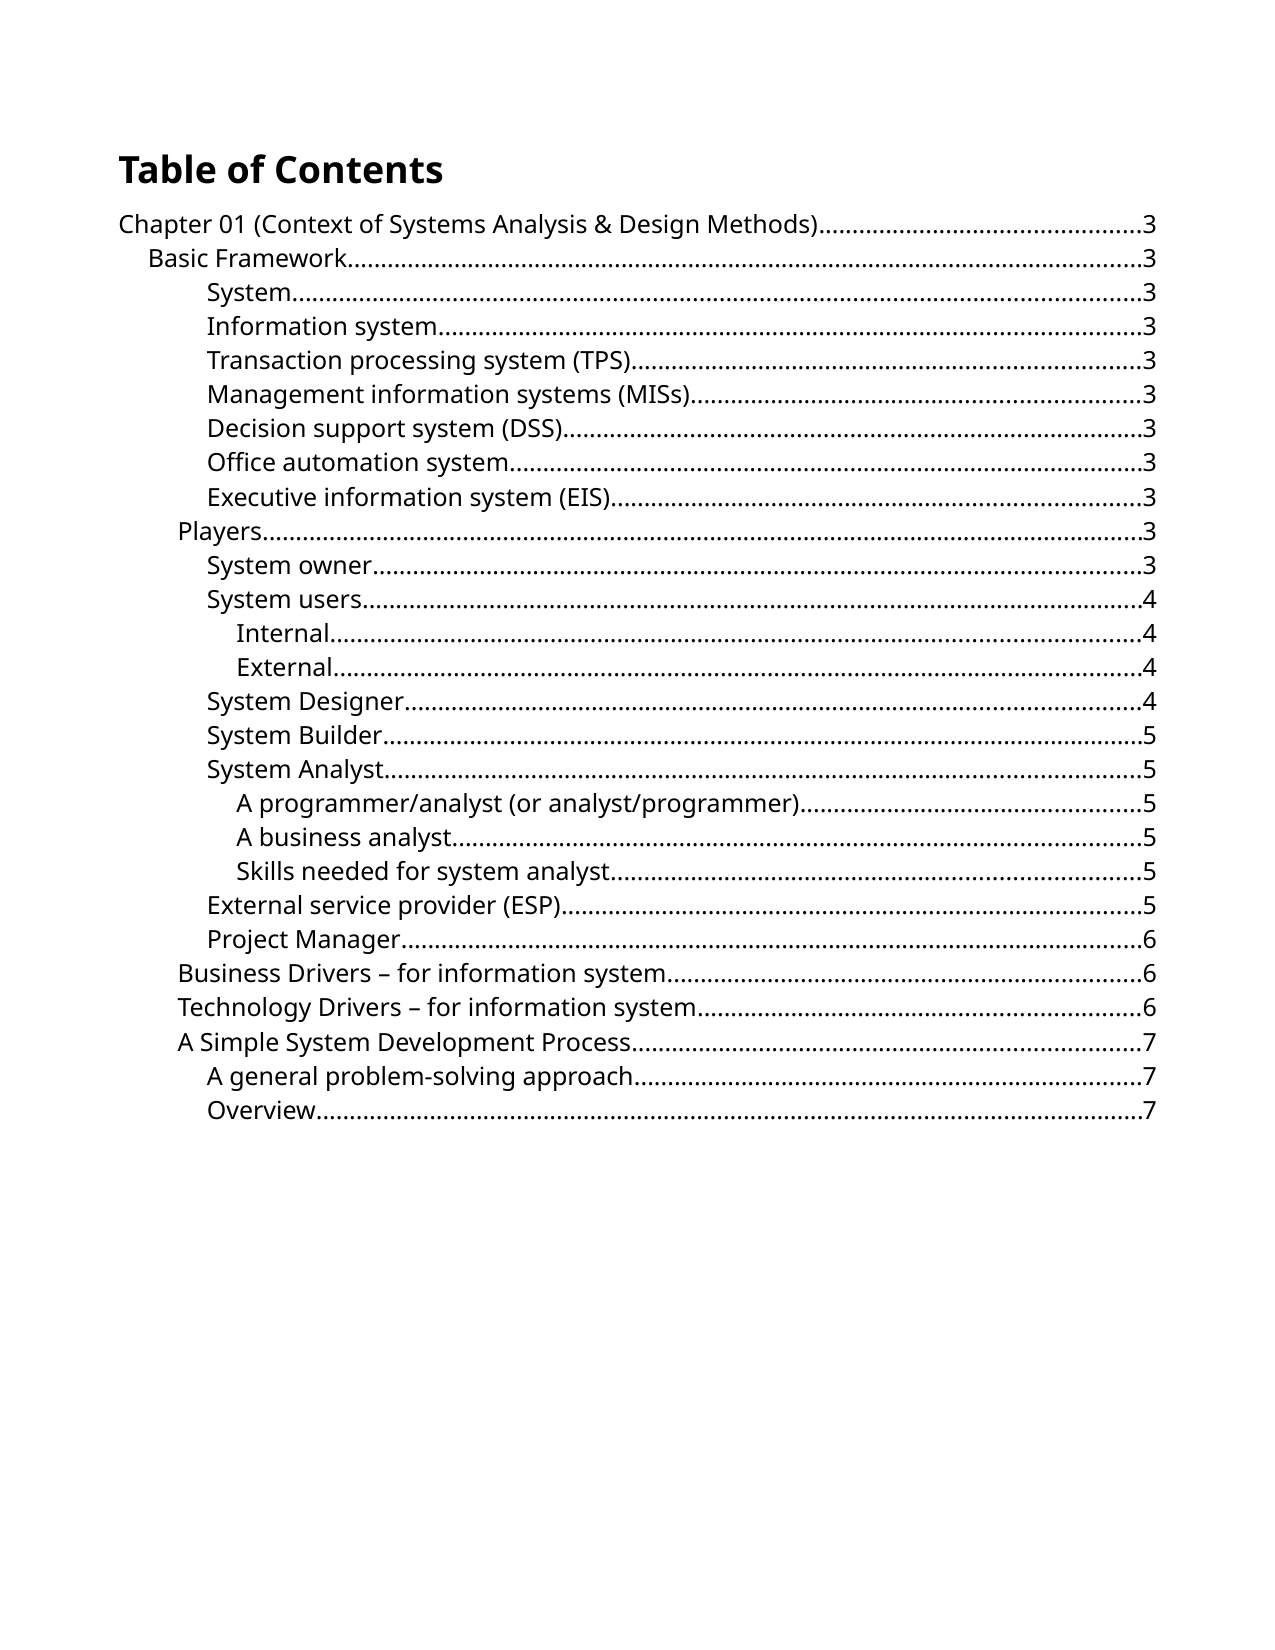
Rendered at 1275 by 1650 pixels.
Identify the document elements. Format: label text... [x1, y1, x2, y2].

text Skills needed for system analyst 5 [236, 854, 1157, 888]
text Players 3 [177, 513, 1157, 547]
text Decision support system (DSS) 3 [207, 411, 1157, 445]
text Management information systems (MISs) 3 [207, 377, 1157, 411]
text Overview 7 [207, 1092, 1157, 1126]
text Transaction processing system (TPS) 3 [207, 343, 1157, 377]
text System Builder 5 [207, 718, 1157, 752]
text Office automation system 3 [207, 445, 1157, 479]
text Project Manager 6 [207, 922, 1157, 956]
text Basic Framework 3 [148, 241, 1157, 275]
text A general problem-solving approach 7 [207, 1058, 1157, 1092]
text System Analyst 5 [207, 752, 1157, 786]
text Business Drivers – for information system 6 [177, 956, 1157, 990]
text System 3 [207, 275, 1157, 309]
text System users 4 [207, 581, 1157, 615]
text External service provider (ESP) 5 [207, 888, 1157, 922]
text Executive information system (EIS) 3 [207, 479, 1157, 513]
text A Simple System Development Process 7 [177, 1024, 1157, 1058]
text A programmer/analyst (or analyst/programmer) 5 [236, 786, 1157, 820]
text Internal 4 [236, 615, 1157, 649]
text External 4 [236, 649, 1157, 683]
text Chapter 01 (Context of Systems Analysis & Design Methods) 3 [118, 207, 1157, 241]
text System owner 3 [207, 547, 1157, 581]
text A business analyst 5 [236, 820, 1157, 854]
text System Designer 4 [207, 683, 1157, 718]
text Technology Drivers – for information system 6 [177, 990, 1157, 1024]
text Information system 3 [207, 309, 1157, 343]
subtitle Table of Contents [118, 143, 1157, 194]
